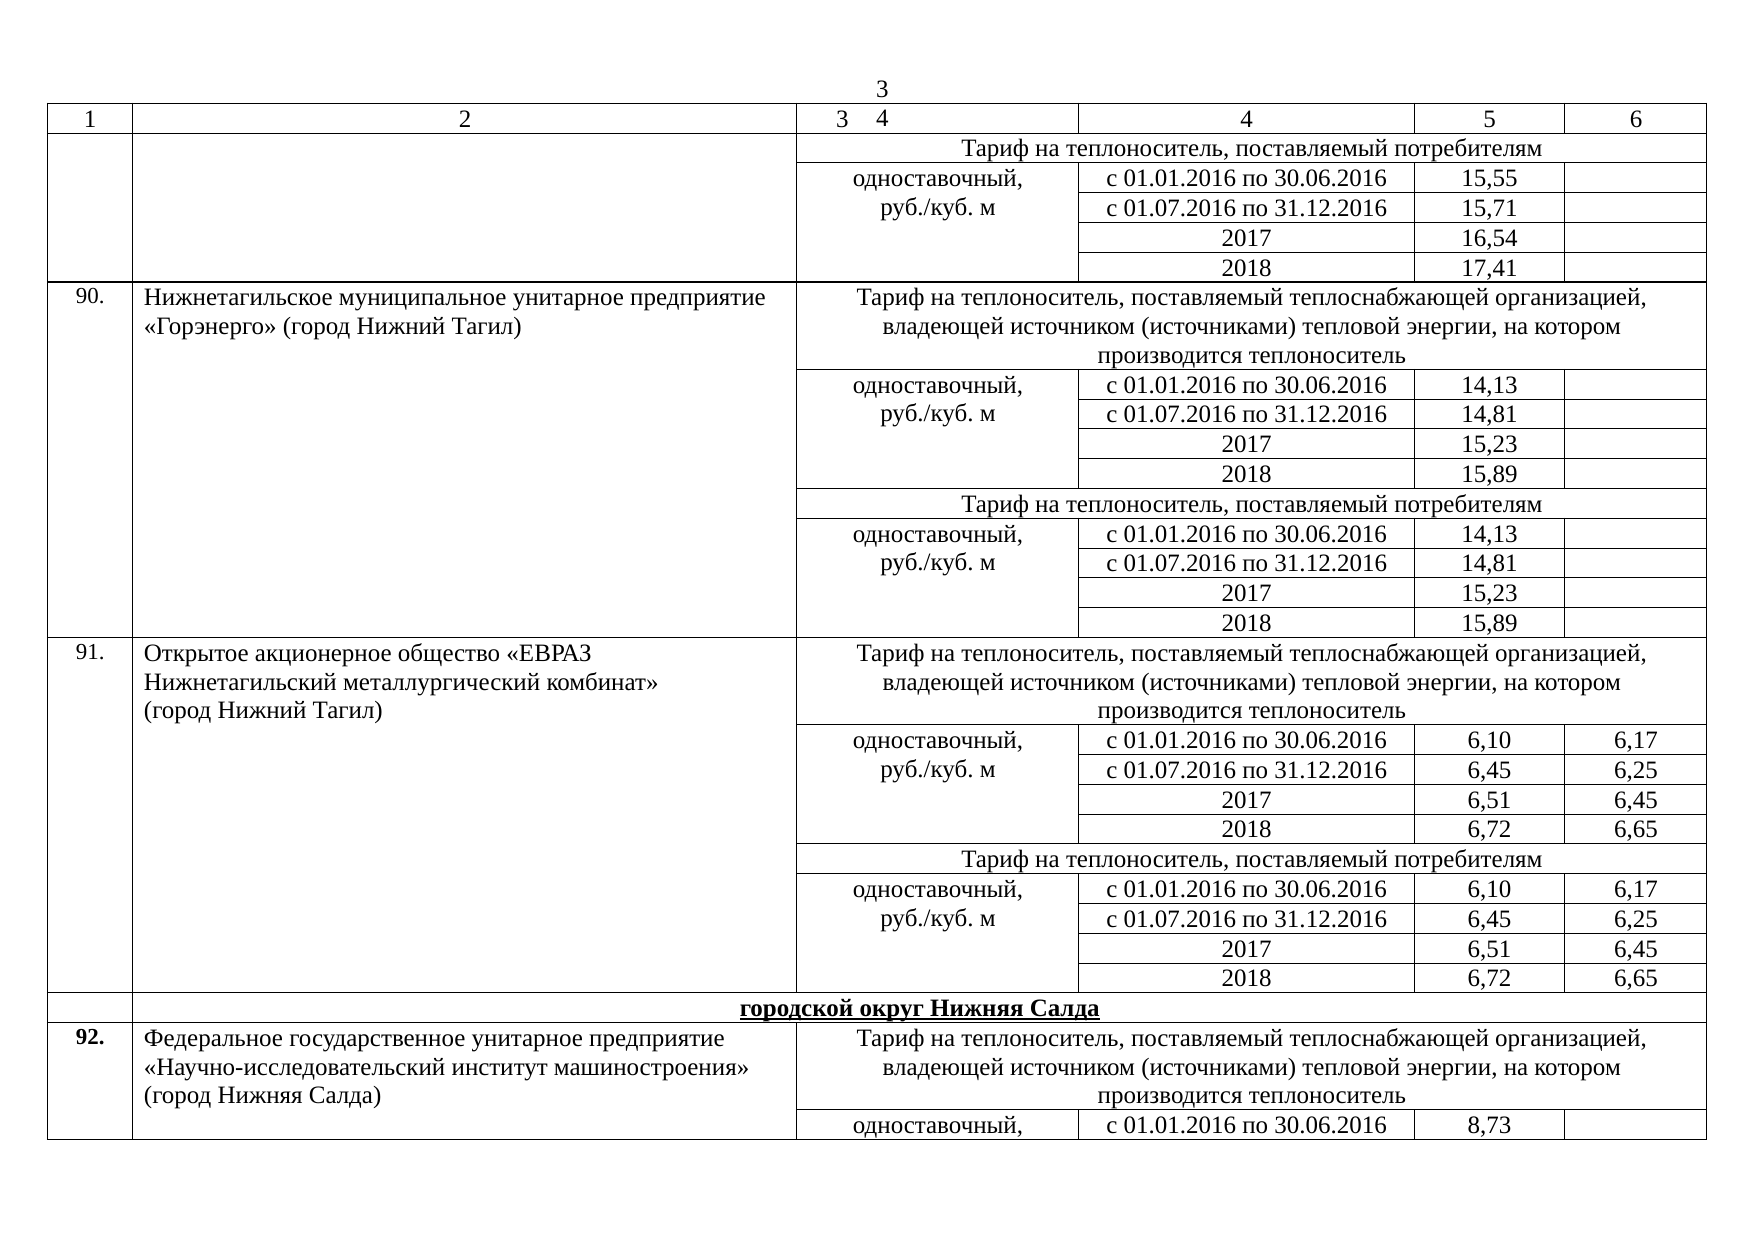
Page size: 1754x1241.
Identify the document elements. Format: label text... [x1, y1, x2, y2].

table_cell 6,51 [1415, 785, 1564, 813]
table_cell 15,71 [1415, 193, 1564, 222]
table_cell 15,89 [1415, 608, 1564, 637]
table_cell 2017 [1079, 223, 1414, 252]
table_cell с 01.01.2016 по 30.06.2016 [1079, 874, 1414, 903]
table_cell 17,41 [1415, 253, 1564, 281]
table_cell 6,72 [1415, 964, 1564, 992]
table_cell с 01.07.2016 по 31.12.2016 [1079, 755, 1414, 784]
table_cell одноставочный, [797, 1110, 1078, 1139]
table_cell Открытое акционерное общество «ЕВРАЗ Нижнетагильский металлургический комбинат» (город Нижний Тагил) [133, 638, 796, 992]
table_cell 6,65 [1565, 815, 1706, 843]
table_cell с 01.01.2016 по 30.06.2016 [1079, 1110, 1414, 1139]
table_cell 6,25 [1565, 904, 1706, 933]
table_cell 6,72 [1415, 815, 1564, 843]
table_cell 6,45 [1565, 785, 1706, 813]
table_cell Тариф на теплоноситель, поставляемый теплоснабжающей организацией, владеющей источником (источниками) тепловой энергии, на котором производится теплоноситель [797, 638, 1706, 724]
table_cell 2017 [1079, 934, 1414, 962]
table_cell [1565, 400, 1706, 428]
table_cell одноставочный, руб./куб. м [797, 874, 1078, 992]
table_cell [1565, 608, 1706, 637]
table_cell 14,13 [1415, 370, 1564, 398]
table_cell одноставочный, руб./куб. м [797, 725, 1078, 843]
table_cell [1565, 370, 1706, 398]
table_cell с 01.07.2016 по 31.12.2016 [1079, 400, 1414, 428]
table_cell с 01.01.2016 по 30.06.2016 [1079, 725, 1414, 754]
table_cell [1565, 429, 1706, 458]
table_cell Нижнетагильское муниципальное унитарное предприятие «Горэнерго» (город Нижний Тагил) [133, 283, 796, 637]
table_cell 2018 [1079, 608, 1414, 637]
table_cell [1565, 1110, 1706, 1139]
table_cell с 01.01.2016 по 30.06.2016 [1079, 163, 1414, 192]
table_cell 2018 [1079, 459, 1414, 488]
table_cell Тариф на теплоноситель, поставляемый теплоснабжающей организацией, владеющей источником (источниками) тепловой энергии, на котором производится теплоноситель [797, 1023, 1706, 1109]
table_cell одноставочный, руб./куб. м [797, 519, 1078, 637]
table_cell [1565, 223, 1706, 252]
table_cell [1565, 459, 1706, 488]
table_cell [1565, 163, 1706, 192]
table_cell 2018 [1079, 815, 1414, 843]
table_cell с 01.01.2016 по 30.06.2016 [1079, 519, 1414, 547]
table_cell 6,10 [1415, 874, 1564, 903]
table_cell [133, 134, 796, 281]
table_cell Тариф на теплоноситель, поставляемый потребителям [797, 489, 1706, 518]
table_cell 8,73 [1415, 1110, 1564, 1139]
table_cell Тариф на теплоноситель, поставляемый потребителям [797, 844, 1706, 873]
table_cell 6,51 [1415, 934, 1564, 962]
table_cell 14,13 [1415, 519, 1564, 547]
table_cell 14,81 [1415, 549, 1564, 577]
table_cell 2018 [1079, 253, 1414, 281]
table_cell 2017 [1079, 578, 1414, 607]
table_cell [48, 638, 132, 992]
table_cell 6,25 [1565, 755, 1706, 784]
table_cell 15,23 [1415, 429, 1564, 458]
table_header 5 [1415, 104, 1564, 132]
table_cell [48, 993, 132, 1022]
table_cell 16,54 [1415, 223, 1564, 252]
table_cell 2017 [1079, 429, 1414, 458]
table_cell 6,65 [1565, 964, 1706, 992]
table_header 6 [1565, 104, 1706, 132]
table_cell 2017 [1079, 785, 1414, 813]
table_cell [48, 134, 132, 281]
table_cell 6,45 [1565, 934, 1706, 962]
table_cell [48, 283, 132, 637]
table_header 2 [133, 104, 796, 132]
table_cell 15,55 [1415, 163, 1564, 192]
table_cell одноставочный, руб./куб. м [797, 370, 1078, 488]
table_cell [1565, 193, 1706, 222]
table_cell городской округ Нижняя Салда [133, 993, 1706, 1022]
table_cell одноставочный, руб./куб. м [797, 163, 1078, 281]
table_cell с 01.07.2016 по 31.12.2016 [1079, 193, 1414, 222]
table_cell [1565, 549, 1706, 577]
table_cell [48, 1023, 132, 1139]
table_cell 2018 [1079, 964, 1414, 992]
table_header 3 [797, 104, 1078, 132]
table_cell с 01.01.2016 по 30.06.2016 [1079, 370, 1414, 398]
table_cell с 01.07.2016 по 31.12.2016 [1079, 549, 1414, 577]
table_cell 6,10 [1415, 725, 1564, 754]
table_cell [1565, 519, 1706, 547]
table_cell 6,45 [1415, 904, 1564, 933]
table_cell 14,81 [1415, 400, 1564, 428]
table_header 4 [1079, 104, 1414, 132]
table_cell [1565, 253, 1706, 281]
table_cell [1565, 578, 1706, 607]
table_header 1 [48, 104, 132, 132]
table_cell 6,45 [1415, 755, 1564, 784]
table_cell Тариф на теплоноситель, поставляемый потребителям [797, 134, 1706, 162]
table_cell с 01.07.2016 по 31.12.2016 [1079, 904, 1414, 933]
table_cell Тариф на теплоноситель, поставляемый теплоснабжающей организацией, владеющей источником (источниками) тепловой энергии, на котором производится теплоноситель [797, 283, 1706, 369]
table_cell 6,17 [1565, 874, 1706, 903]
table_cell 6,17 [1565, 725, 1706, 754]
table_cell 15,23 [1415, 578, 1564, 607]
table_cell 15,89 [1415, 459, 1564, 488]
table_cell Федеральное государственное унитарное предприятие «Научно-исследовательский институт машиностроения» (город Нижняя Салда) [133, 1023, 796, 1139]
